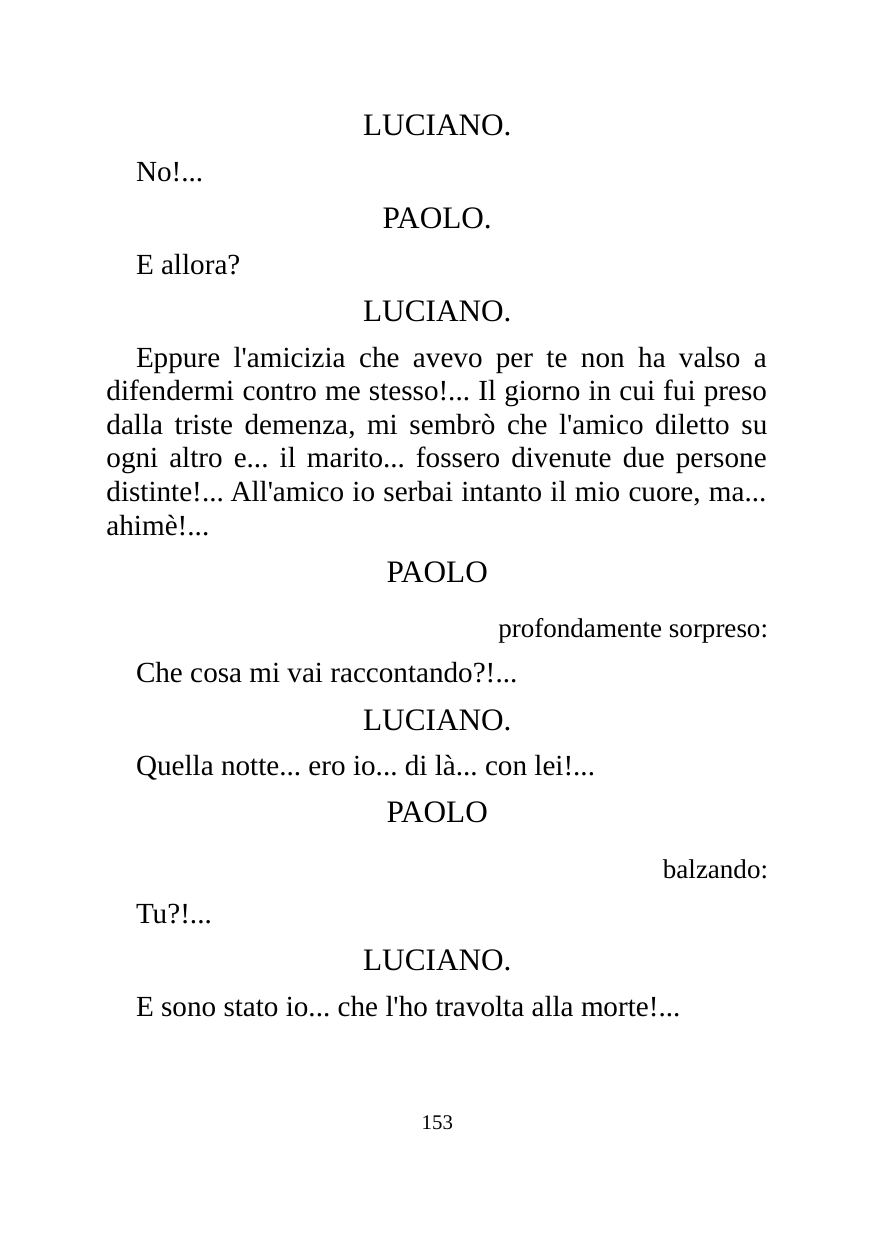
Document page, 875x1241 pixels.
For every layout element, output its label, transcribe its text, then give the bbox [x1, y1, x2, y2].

text LUCIANO. [106, 292, 768, 328]
text balzando: [402, 853, 768, 884]
text profondamente sorpreso: [402, 612, 768, 644]
text Quella notte... ero io... di là... con lei!... [106, 748, 768, 782]
text PAOLO. [106, 199, 768, 235]
text LUCIANO. [106, 106, 768, 142]
text E allora? [106, 247, 768, 281]
text LUCIANO. [106, 701, 768, 737]
text Tu?!... [106, 896, 768, 930]
text Che cosa mi vai raccontando?!... [106, 655, 768, 689]
text E sono stato io... che l'ho travolta alla morte!... [106, 989, 768, 1023]
text PAOLO [106, 794, 768, 830]
text LUCIANO. [106, 941, 768, 977]
text Eppure l'amicizia che avevo per te non ha valso a difendermi contro me stesso!... Il giorno in cui fui preso dalla triste demenza, mi sembrò che l'amico diletto su ogni altro e... il marito... fossero divenute due persone distinte!... All'amico io serbai intanto il mio cuore, ma... ahimè!... [106, 340, 768, 541]
text PAOLO [106, 553, 768, 589]
text No!... [106, 154, 768, 187]
